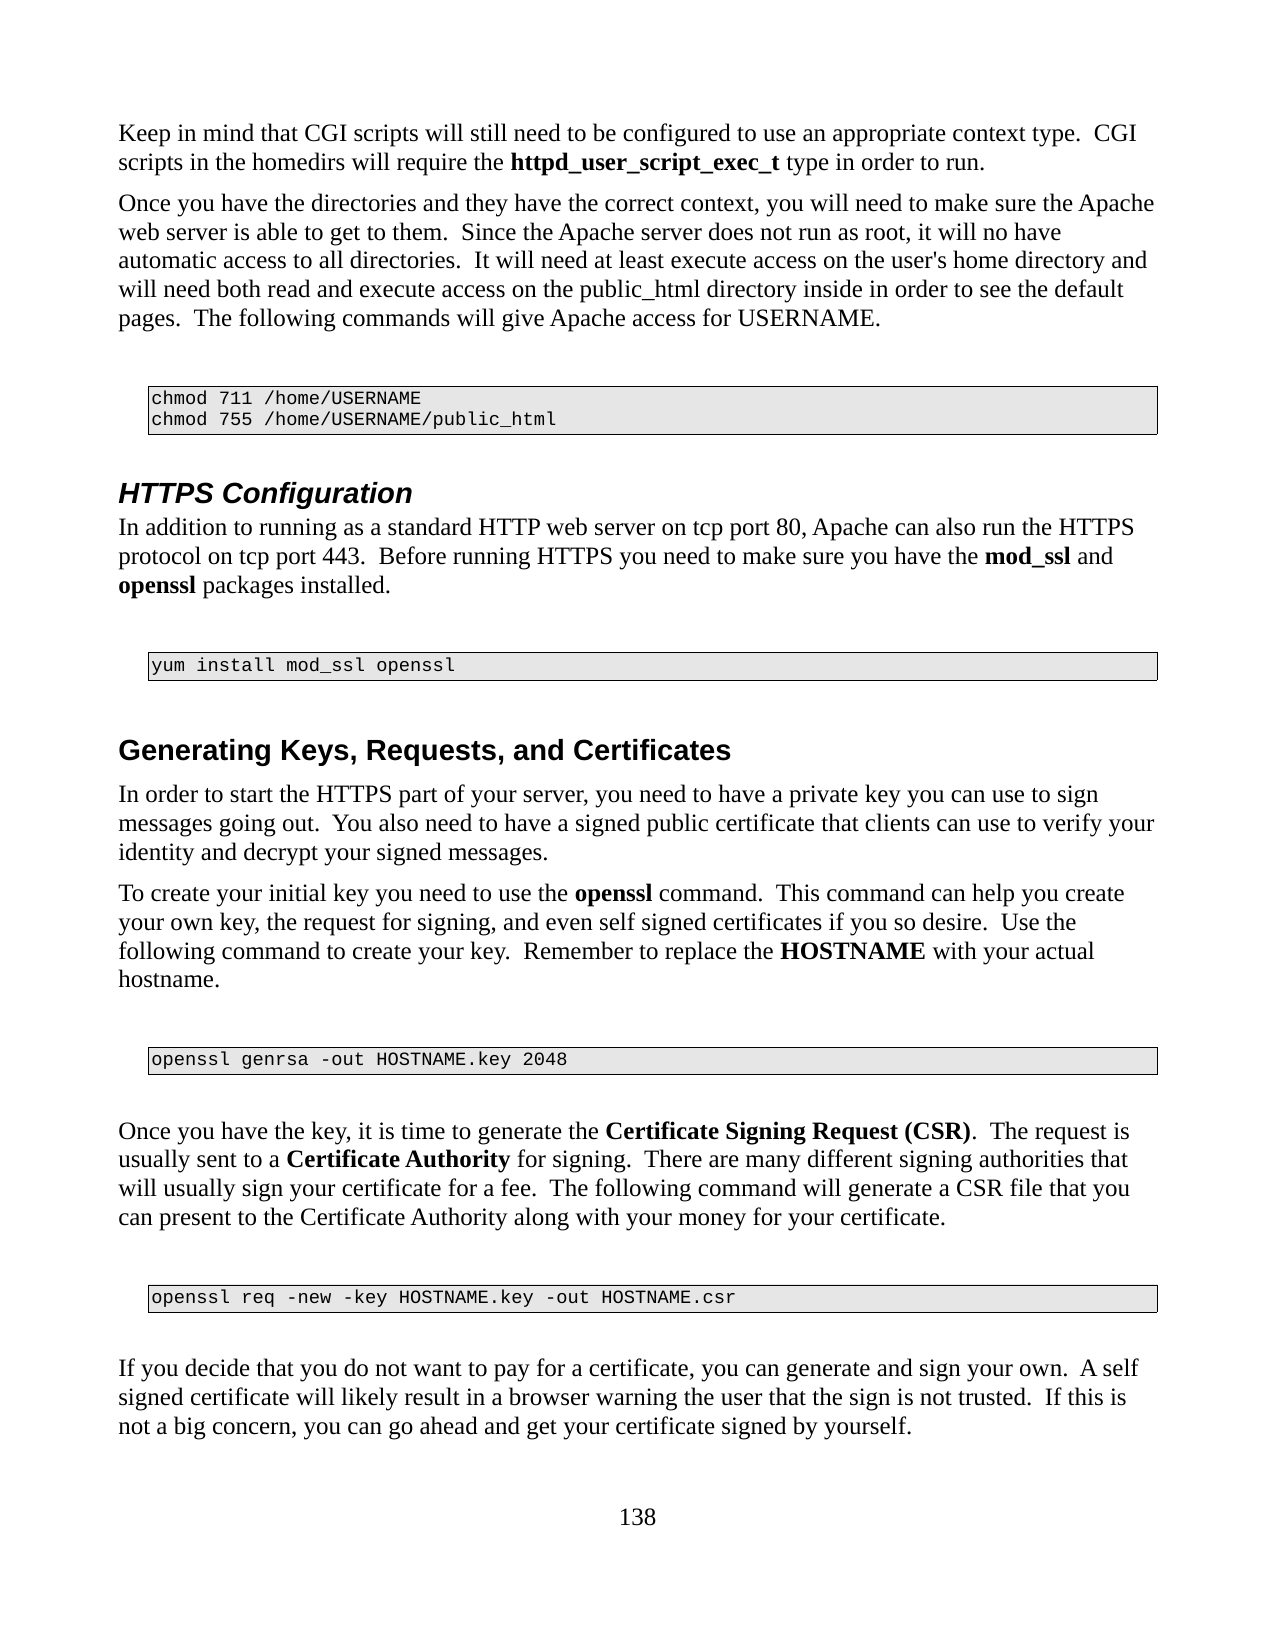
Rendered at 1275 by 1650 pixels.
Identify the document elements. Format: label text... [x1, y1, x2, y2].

text openssl genrsa -out HOSTNAME.key 2048 [149, 1048, 1157, 1074]
text In order to start the HTTPS part of your server, you need to have a private key you can use to sign messages going out. You also need to have a signed public certificate that clients can use to verify your identity and decrypt your signed messages. [118, 779, 1157, 866]
text chmod 755 /home/USERNAME/public_html [149, 407, 1157, 434]
text chmod 711 /home/USERNAME [149, 387, 1157, 407]
text yum install mod_ssl openssl [149, 653, 1157, 680]
text In addition to running as a standard HTTP web server on tcp port 80, Apache can also run the HTTPS protocol on tcp port 443. Before running HTTPS you need to make sure you have the mod_ssl and openssl packages installed. [118, 512, 1157, 598]
text To create your initial key you need to use the openssl command. This command can help you create your own key, the request for signing, and even self signed certificates if you so desire. Use the following command to create your key. Remember to replace the HOSTNAME with your actual hostname. [118, 878, 1157, 993]
text Once you have the directories and they have the correct context, you will need to make sure the Apache web server is able to get to them. Since the Apache server does not run as root, it will no have automatic access to all directories. It will need at least execute access on the user's home directory and will need both read and execute access on the public_html directory inside in order to see the default pages. The following commands will give Apache access for USERNAME. [118, 188, 1157, 332]
text Once you have the key, it is time to generate the Certificate Signing Request (CSR). The request is usually sent to a Certificate Authority for signing. There are many different signing authorities that will usually sign your certificate for a fee. The following command will generate a CSR file that you can present to the Certificate Authority along with your money for your certificate. [118, 1116, 1157, 1231]
text If you decide that you do not want to pay for a certificate, you can generate and sign your own. A self signed certificate will likely result in a browser warning the user that the sign is not trusted. If this is not a big concern, you can go ahead and get your certificate signed by yourself. [118, 1353, 1157, 1439]
subtitle HTTPS Configuration [118, 476, 1157, 509]
subtitle Generating Keys, Requests, and Certificates [118, 733, 1157, 767]
text openssl req -new -key HOSTNAME.key -out HOSTNAME.csr [149, 1286, 1157, 1312]
text Keep in mind that CGI scripts will still need to be configured to use an appropriate context type. CGI scripts in the homedirs will require the httpd_user_script_exec_t type in order to run. [118, 118, 1157, 176]
